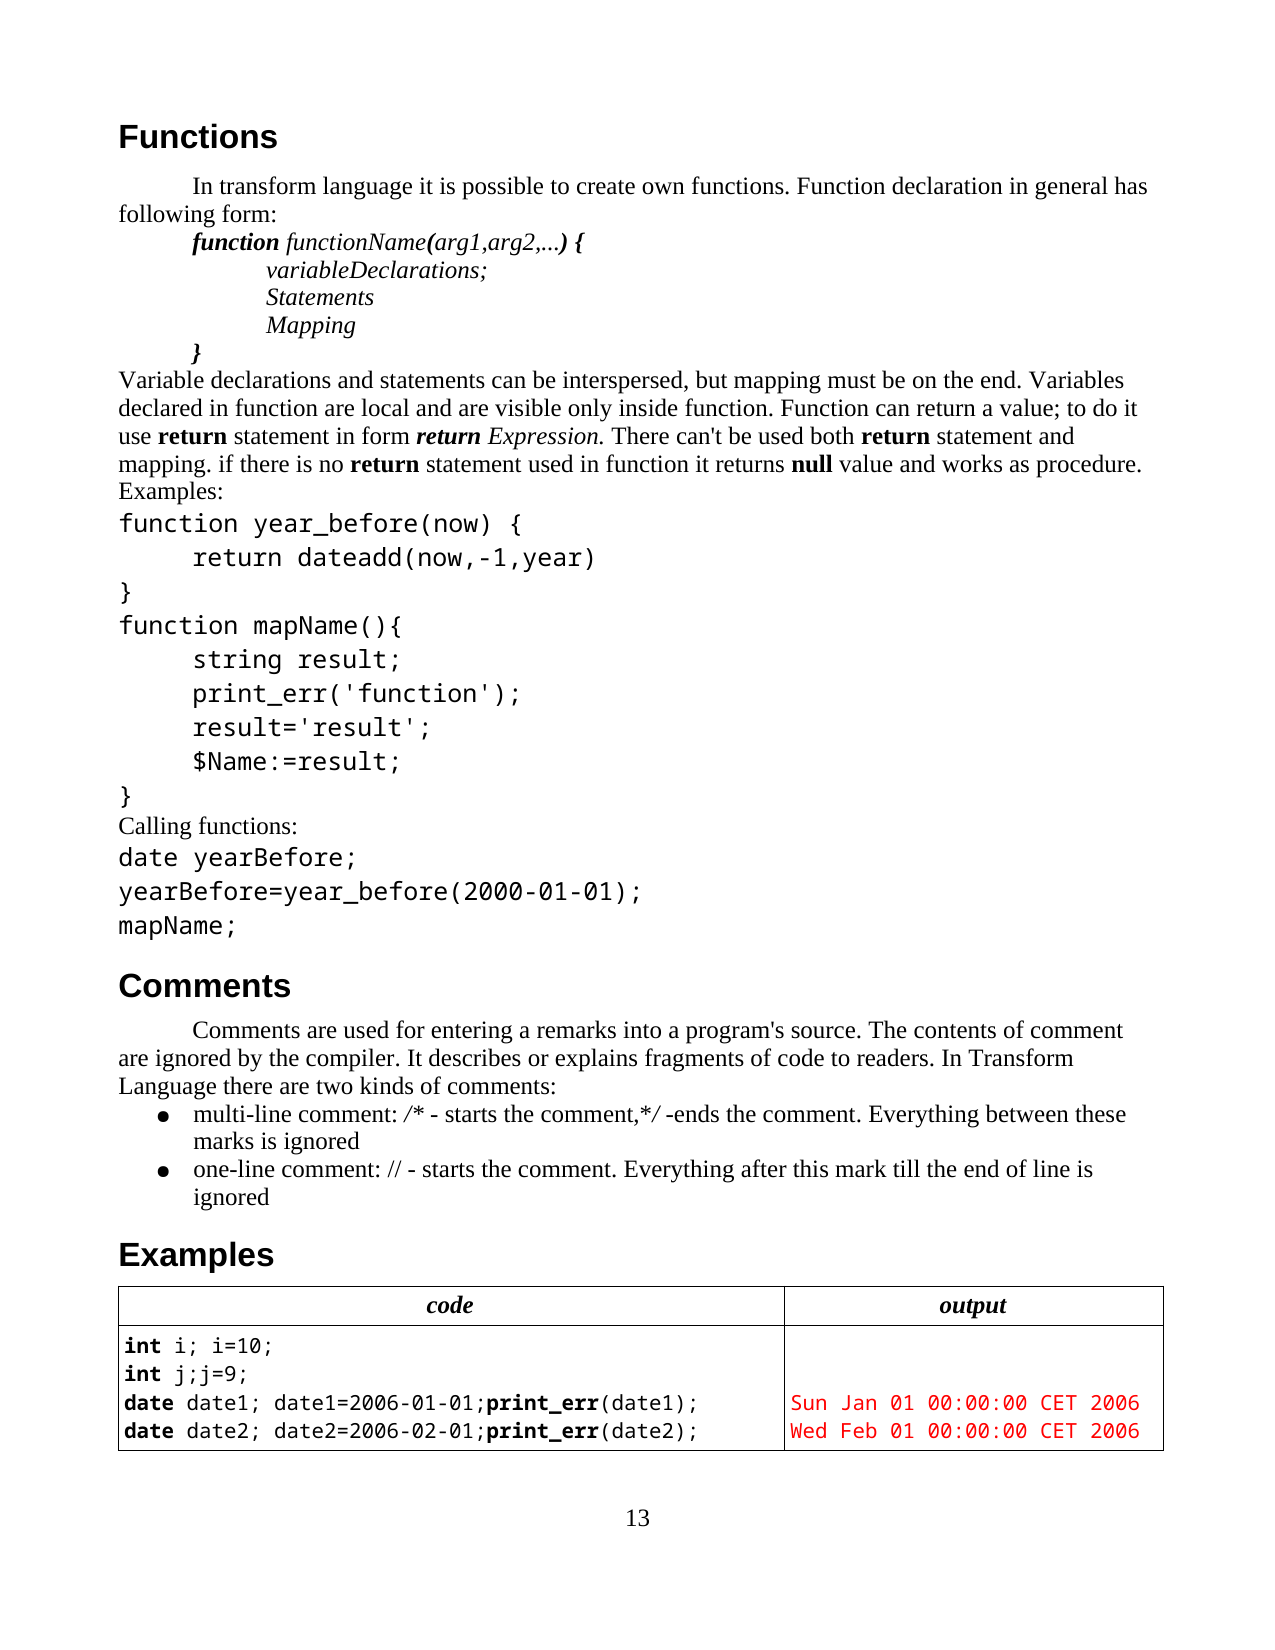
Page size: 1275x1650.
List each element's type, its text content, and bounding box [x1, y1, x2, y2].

table_cell Sun Jan 01 00:00:00 CET 2006 Wed Feb 01 00:00:00 CET 2006 [785, 1326, 1163, 1450]
table_header output [785, 1287, 1163, 1325]
text } [118, 778, 1157, 812]
text string result; [118, 641, 1157, 676]
subtitle Comments [118, 967, 1157, 1004]
text } [118, 339, 1157, 367]
text print_err('function'); [118, 676, 1157, 709]
text result='result'; [118, 709, 1157, 744]
text Comments are used for entering a remarks into a program's source. The contents of comment are ignored by the compiler. It describes or explains fragments of code to readers. In Transform Language there are two kinds of comments: [118, 1017, 1157, 1100]
text return dateadd(now,-1,year) [118, 539, 1157, 573]
text yearBefore=year_before(2000-01-01); [118, 873, 1157, 908]
text } [118, 573, 1157, 607]
list one-line comment: // - starts the comment. Everything after this mark till the end of line is ignored [156, 1155, 1157, 1211]
text date yearBefore; [118, 839, 1157, 873]
text Calling functions: [118, 812, 1157, 839]
text variableDeclarations; [118, 256, 1157, 283]
text In transform language it is possible to create own functions. Function declaration in general has following form: [118, 168, 1157, 228]
text function functionName(arg1,arg2,...) { [118, 228, 1157, 256]
text Mapping [118, 311, 1157, 339]
text function year_before(now) { [118, 505, 1157, 539]
subtitle Examples [118, 1236, 1157, 1273]
text Examples: [118, 477, 1157, 505]
text mapName; [118, 908, 1157, 942]
table_header code [119, 1287, 784, 1325]
text function mapName(){ [118, 607, 1157, 641]
text Variable declarations and statements can be interspersed, but mapping must be on the end. Variables declared in function are local and are visible only inside function. Function can return a value; to do it use return statement in form return Expression. There can't be used both return statement and mapping. if there is no return statement used in function it returns null value and works as procedure. [118, 367, 1157, 477]
list multi-line comment: /* - starts the comment,*/ -ends the comment. Everything between these marks is ignored [156, 1100, 1157, 1155]
text $Name:=result; [118, 744, 1157, 778]
subtitle Functions [118, 118, 1157, 156]
text Statements [118, 283, 1157, 311]
table_cell int i; i=10; int j;j=9; date date1; date1=2006-01-01;print_err(date1); date date2; date2=2006-02-01;print_err(date2); [119, 1326, 784, 1450]
